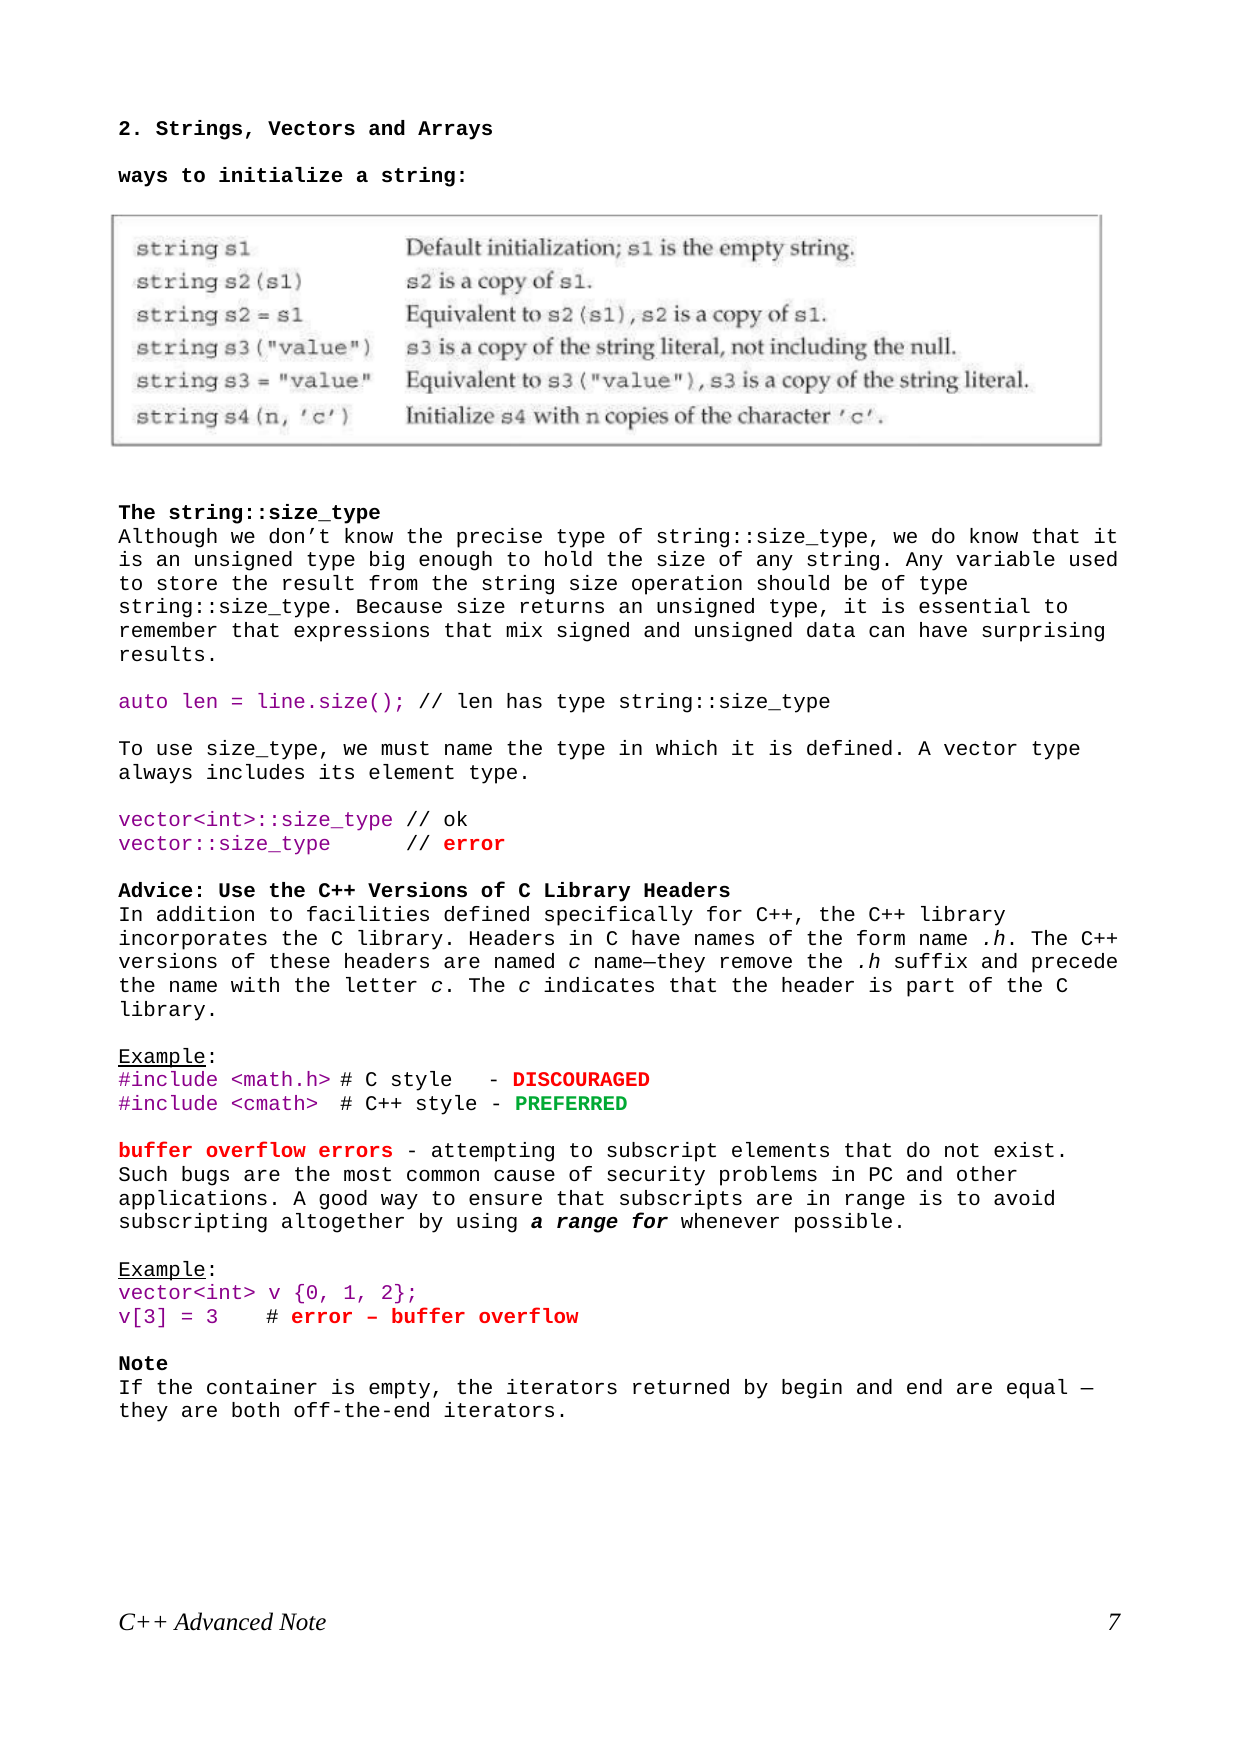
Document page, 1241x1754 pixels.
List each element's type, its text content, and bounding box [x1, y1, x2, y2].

text If the container is empty, the iterators returned by begin and end are equal —they are both off-the-end iterators. [118, 1377, 1122, 1424]
text ways to initialize a string: [118, 165, 1122, 189]
text vector<int> v {0, 1, 2}; [118, 1282, 1122, 1306]
text The string::size_type [118, 502, 1122, 526]
text vector::size_type // error [118, 833, 1122, 857]
text vector<int>::size_type // ok [118, 809, 1122, 833]
text 2. Strings, Vectors and Arrays [118, 118, 1122, 142]
text Note [118, 1353, 1122, 1377]
text v[3] = 3 # error – buffer overflow [118, 1306, 1122, 1329]
text To use size_type, we must name the type in which it is defined. A vector type always includes its element type. [118, 738, 1122, 786]
text In addition to facilities defined specifically for C++, the C++ library incorporates the C library. Headers in C have names of the form name .h. The C++ versions of these headers are named c name—they remove the .h suffix and precede the name with the letter c. The c indicates that the header is part of the C library. [118, 904, 1122, 1022]
text #include <math.h> # C style - DISCOURAGED [118, 1069, 1122, 1093]
picture [107, 208, 1112, 455]
text Advice: Use the C++ Versions of C Library Headers [118, 880, 1122, 904]
text Example: [118, 1046, 1122, 1069]
text Example: [118, 1259, 1122, 1282]
text buffer overflow errors - attempting to subscript elements that do not exist. Such bugs are the most common cause of security problems in PC and other applications. A good way to ensure that subscripts are in range is to avoid subscripting altogether by using a range for whenever possible. [118, 1140, 1122, 1235]
text auto len = line.size(); // len has type string::size_type [118, 691, 1122, 715]
text #include <cmath> # C++ style - PREFERRED [118, 1093, 1122, 1117]
text Although we don’t know the precise type of string::size_type, we do know that it is an unsigned type big enough to hold the size of any string. Any variable used to store the result from the string size operation should be of type string::size_type. Because size returns an unsigned type, it is essential to remember that expressions that mix signed and unsigned data can have surprising results. [118, 526, 1122, 667]
